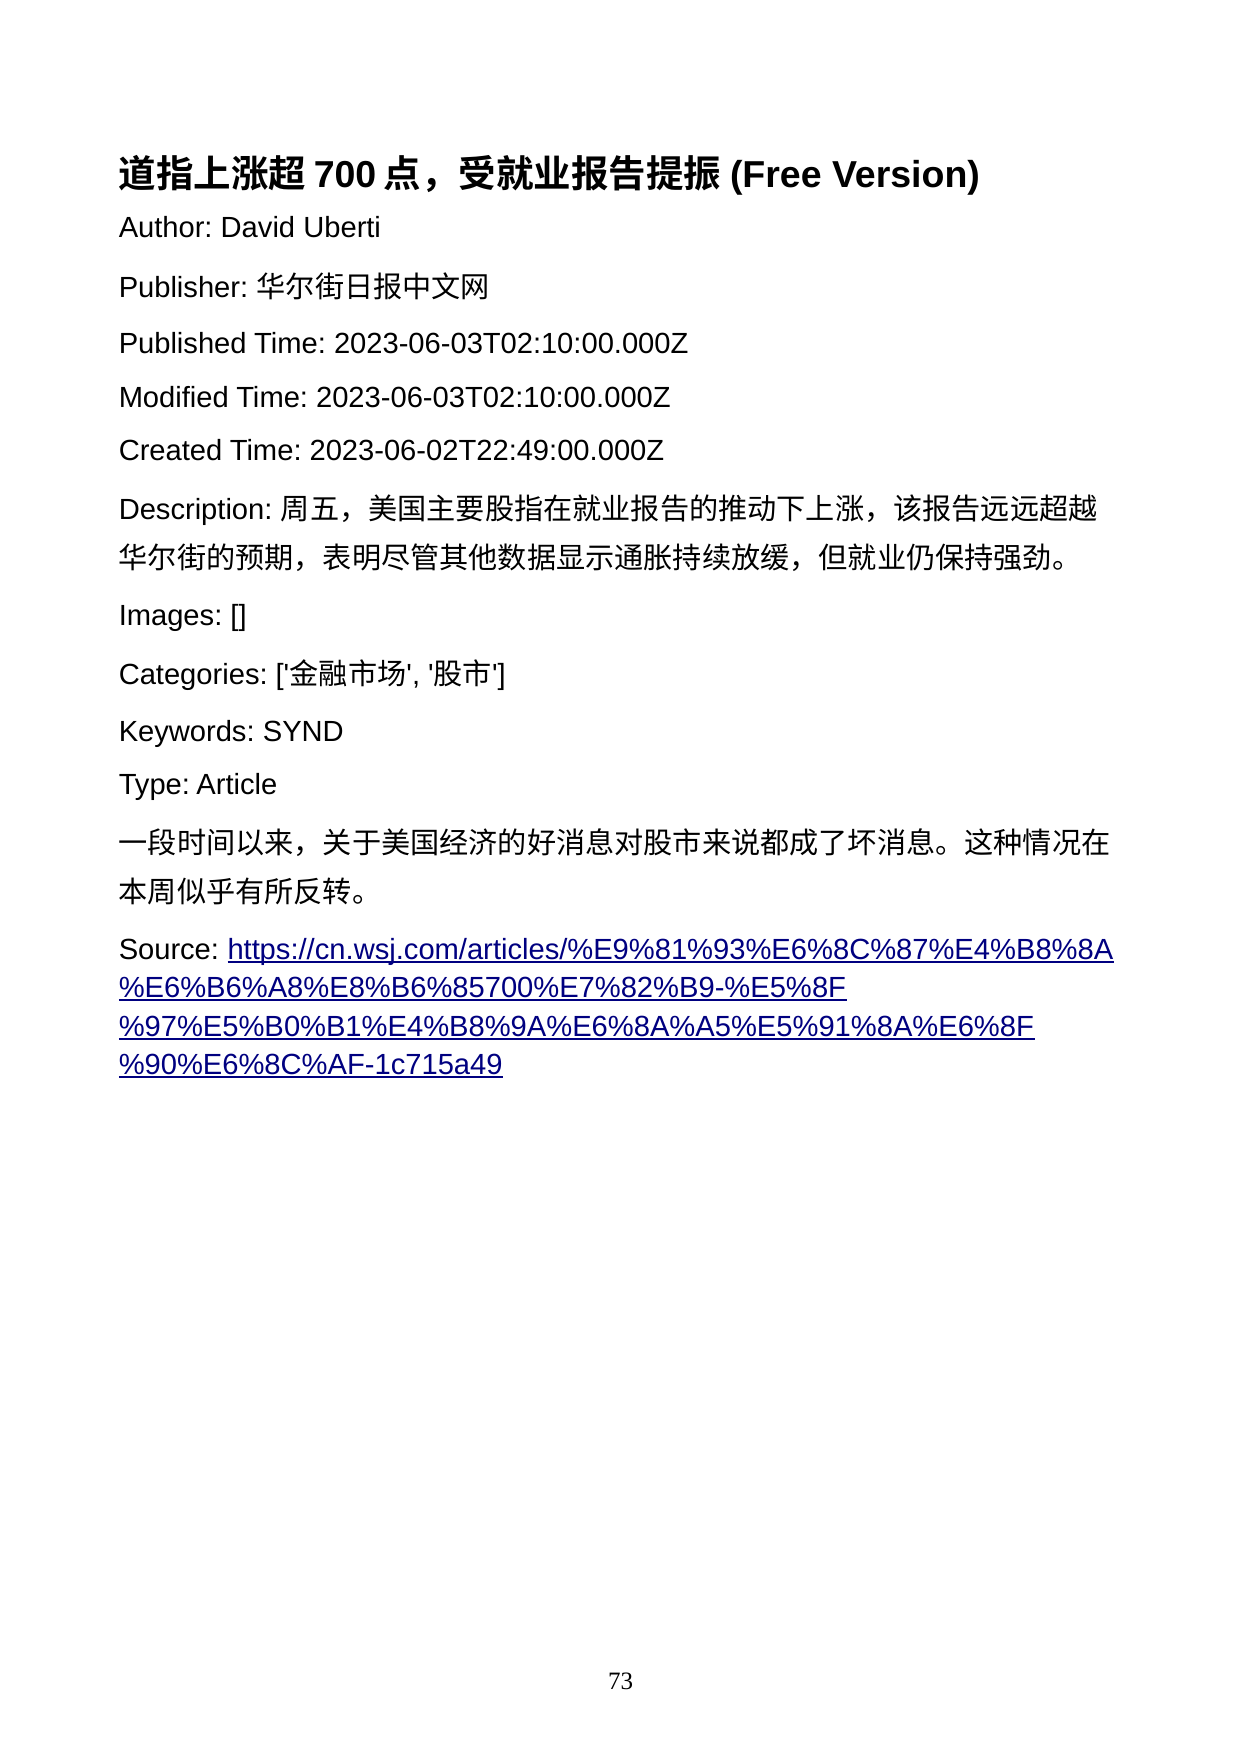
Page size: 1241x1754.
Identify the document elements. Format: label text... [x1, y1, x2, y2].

text Source: https://cn.wsj.com/articles/%E9%81%93%E6%8C%87%E4%B8%8A%E6%B6%A8%E8%B6%85700%E7%82%B9-%E5%8F%97%E5%B0%B1%E4%B8%9A%E6%8A%A5%E5%91%8A%E6%8F%90%E6%8C%AF-1c715a49 [118, 932, 1122, 1081]
text Published Time: 2023-06-03T02:10:00.000Z [118, 327, 1122, 360]
text Publisher: 华尔街日报中文网 [118, 263, 1122, 306]
text Type: Article [118, 767, 1122, 801]
text Description: 周五，美国主要股指在就业报告的推动下上涨，该报告远远超越华尔街的预期，表明尽管其他数据显示通胀持续放缓，但就业仍保持强劲。 [118, 486, 1122, 577]
subtitle 道指上涨超700点，受就业报告提振 (Free Version) [118, 143, 1122, 198]
text 一段时间以来，关于美国经济的好消息对股市来说都成了坏消息。这种情况在本周似乎有所反转。 [118, 820, 1122, 911]
text Images: [] [118, 598, 1122, 631]
text Categories: ['金融市场', '股市'] [118, 651, 1122, 693]
text Keywords: SYND [118, 714, 1122, 747]
text Modified Time: 2023-06-03T02:10:00.000Z [118, 380, 1122, 413]
text Created Time: 2023-06-02T22:49:00.000Z [118, 433, 1122, 466]
text Author: David Uberti [118, 210, 1122, 244]
